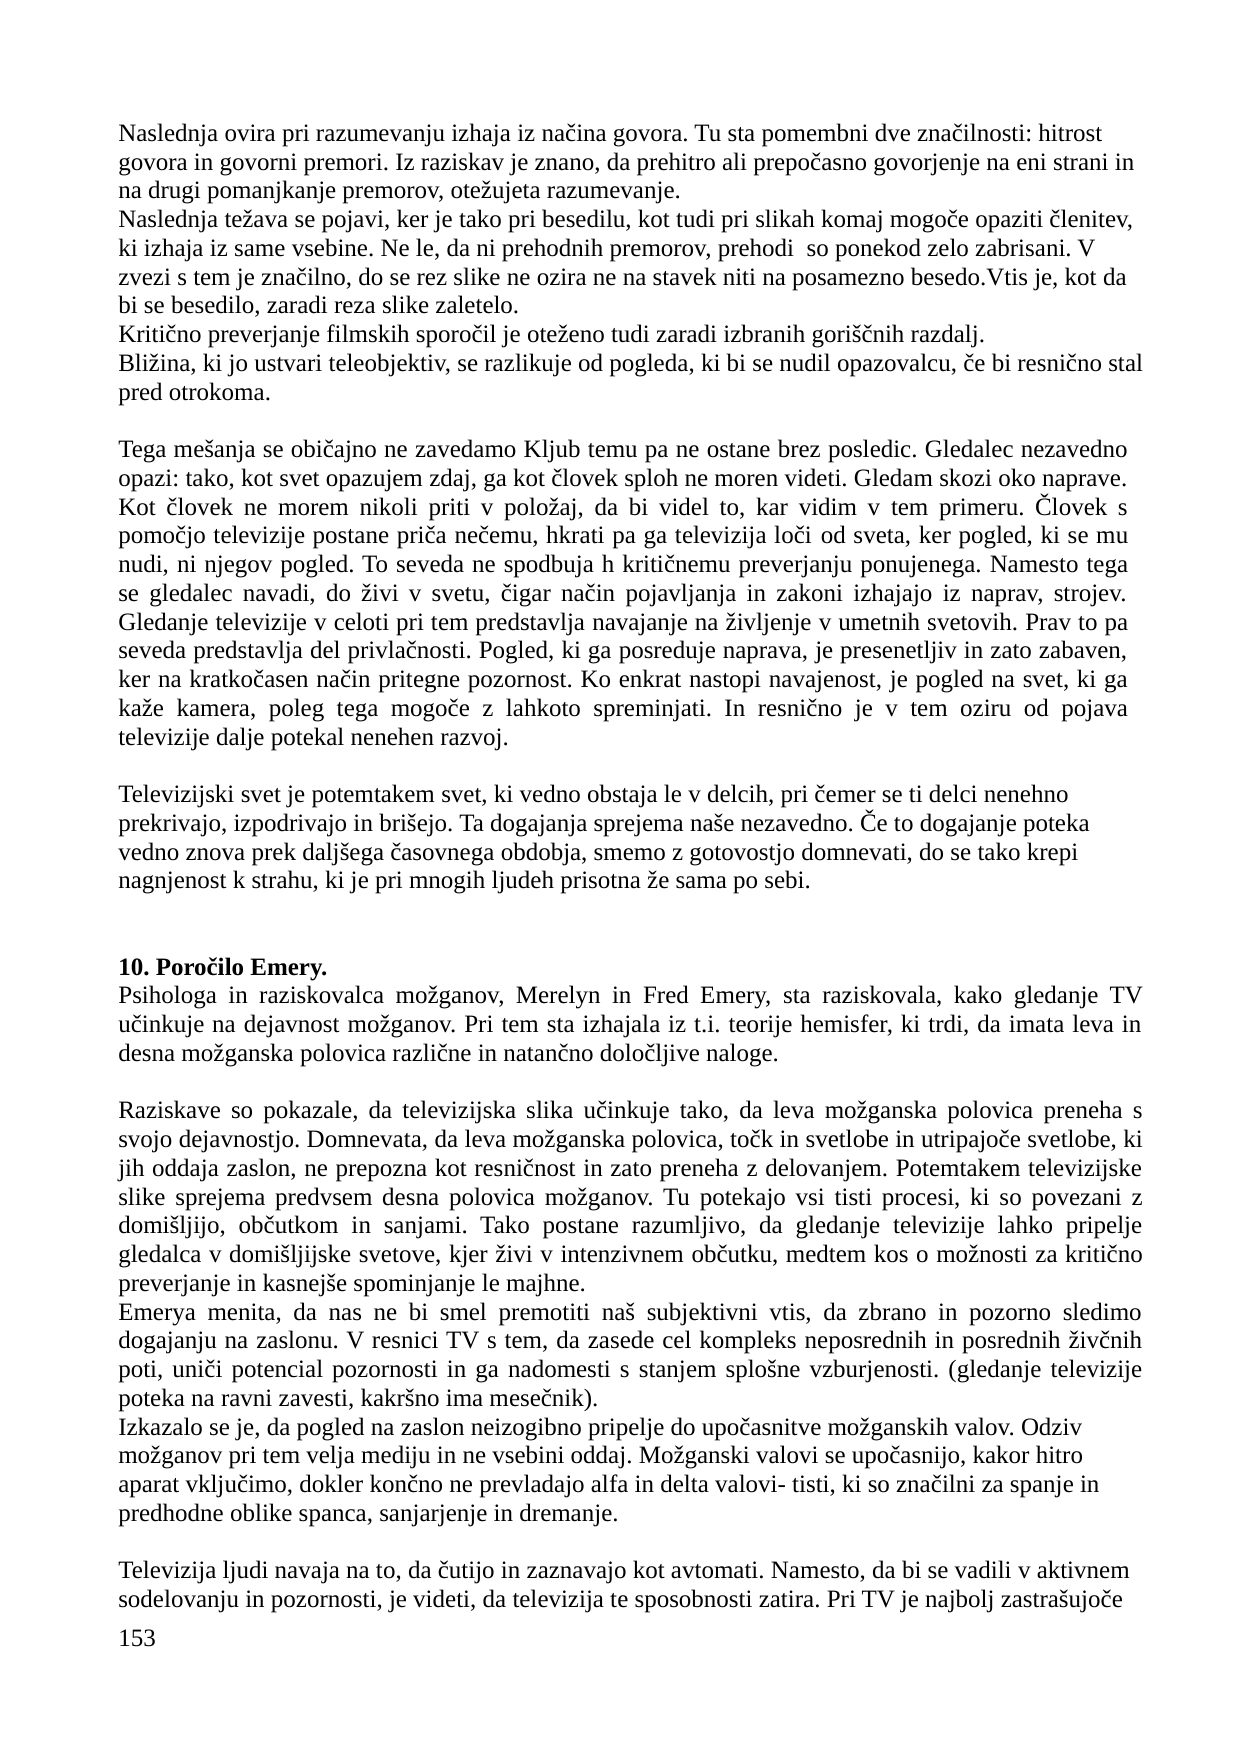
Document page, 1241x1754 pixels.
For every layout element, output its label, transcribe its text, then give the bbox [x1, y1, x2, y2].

text Naslednja težava se pojavi, ker je tako pri besedilu, kot tudi pri slikah komaj mogoče opaziti členitev, ki izhaja iz same vsebine. Ne le, da ni prehodnih premorov, prehodi so ponekod zelo zabrisani. V zvezi s tem je značilno, do se rez slike ne ozira ne na stavek niti na posamezno besedo.Vtis je, kot da bi se besedilo, zaradi reza slike zaletelo. [118, 204, 1144, 319]
text Televizijski svet je potemtakem svet, ki vedno obstaja le v delcih, pri čemer se ti delci nenehno prekrivajo, izpodrivajo in brišejo. Ta dogajanja sprejema naše nezavedno. Če to dogajanje poteka vedno znova prek daljšega časovnega obdobja, smemo z gotovostjo domnevati, do se tako krepi nagnjenost k strahu, ki je pri mnogih ljudeh prisotna že sama po sebi. [118, 779, 1144, 894]
text Emerya menita, da nas ne bi smel premotiti naš subjektivni vtis, da zbrano in pozorno sledimo dogajanju na zaslonu. V resnici TV s tem, da zasede cel kompleks neposrednih in posrednih živčnih poti, uniči potencial pozornosti in ga nadomesti s stanjem splošne vzburjenosti. (gledanje televizije poteka na ravni zavesti, kakršno ima mesečnik). [118, 1297, 1144, 1412]
text Naslednja ovira pri razumevanju izhaja iz načina govora. Tu sta pomembni dve značilnosti: hitrost govora in govorni premori. Iz raziskav je znano, da prehitro ali prepočasno govorjenje na eni strani in na drugi pomanjkanje premorov, otežujeta razumevanje. [118, 118, 1144, 204]
text Psihologa in raziskovalca možganov, Merelyn in Fred Emery, sta raziskovala, kako gledanje TV učinkuje na dejavnost možganov. Pri tem sta izhajala iz t.i. teorije hemisfer, ki trdi, da imata leva in desna možganska polovica različne in natančno določljive naloge. [118, 981, 1144, 1067]
text 10. Poročilo Emery. [118, 952, 1144, 981]
text Tega mešanja se običajno ne zavedamo Kljub temu pa ne ostane brez posledic. Gledalec nezavedno opazi: tako, kot svet opazujem zdaj, ga kot človek sploh ne moren videti. Gledam skozi oko naprave. Kot človek ne morem nikoli priti v položaj, da bi videl to, kar vidim v tem primeru. Človek s pomočjo televizije postane priča nečemu, hkrati pa ga televizija loči od sveta, ker pogled, ki se mu nudi, ni njegov pogled. To seveda ne spodbuja h kritičnemu preverjanju ponujenega. Namesto tega se gledalec navadi, do živi v svetu, čigar način pojavljanja in zakoni izhajajo iz naprav, strojev. Gledanje televizije v celoti pri tem predstavlja navajanje na življenje v umetnih svetovih. Prav to pa seveda predstavlja del privlačnosti. Pogled, ki ga posreduje naprava, je presenetljiv in zato zabaven, ker na kratkočasen način pritegne pozornost. Ko enkrat nastopi navajenost, je pogled na svet, ki ga kaže kamera, poleg tega mogoče z lahkoto spreminjati. In resnično je v tem oziru od pojava televizije dalje potekal nenehen razvoj. [118, 434, 1129, 751]
text Kritično preverjanje filmskih sporočil je oteženo tudi zaradi izbranih goriščnih razdalj. [118, 319, 1144, 348]
text Televizija ljudi navaja na to, da čutijo in zaznavajo kot avtomati. Namesto, da bi se vadili v aktivnem sodelovanju in pozornosti, je videti, da televizija te sposobnosti zatira. Pri TV je najbolj zastrašujoče [118, 1556, 1144, 1613]
text Izkazalo se je, da pogled na zaslon neizogibno pripelje do upočasnitve možganskih valov. Odziv možganov pri tem velja mediju in ne vsebini oddaj. Možganski valovi se upočasnijo, kakor hitro aparat vključimo, dokler končno ne prevladajo alfa in delta valovi- tisti, ki so značilni za spanje in predhodne oblike spanca, sanjarjenje in dremanje. [118, 1412, 1144, 1527]
text Raziskave so pokazale, da televizijska slika učinkuje tako, da leva možganska polovica preneha s svojo dejavnostjo. Domnevata, da leva možganska polovica, točk in svetlobe in utripajoče svetlobe, ki jih oddaja zaslon, ne prepozna kot resničnost in zato preneha z delovanjem. Potemtakem televizijske slike sprejema predvsem desna polovica možganov. Tu potekajo vsi tisti procesi, ki so povezani z domišljijo, občutkom in sanjami. Tako postane razumljivo, da gledanje televizije lahko pripelje gledalca v domišljijske svetove, kjer živi v intenzivnem občutku, medtem kos o možnosti za kritično preverjanje in kasnejše spominjanje le majhne. [118, 1096, 1144, 1297]
text Bližina, ki jo ustvari teleobjektiv, se razlikuje od pogleda, ki bi se nudil opazovalcu, če bi resnično stal pred otrokoma. [118, 348, 1144, 406]
